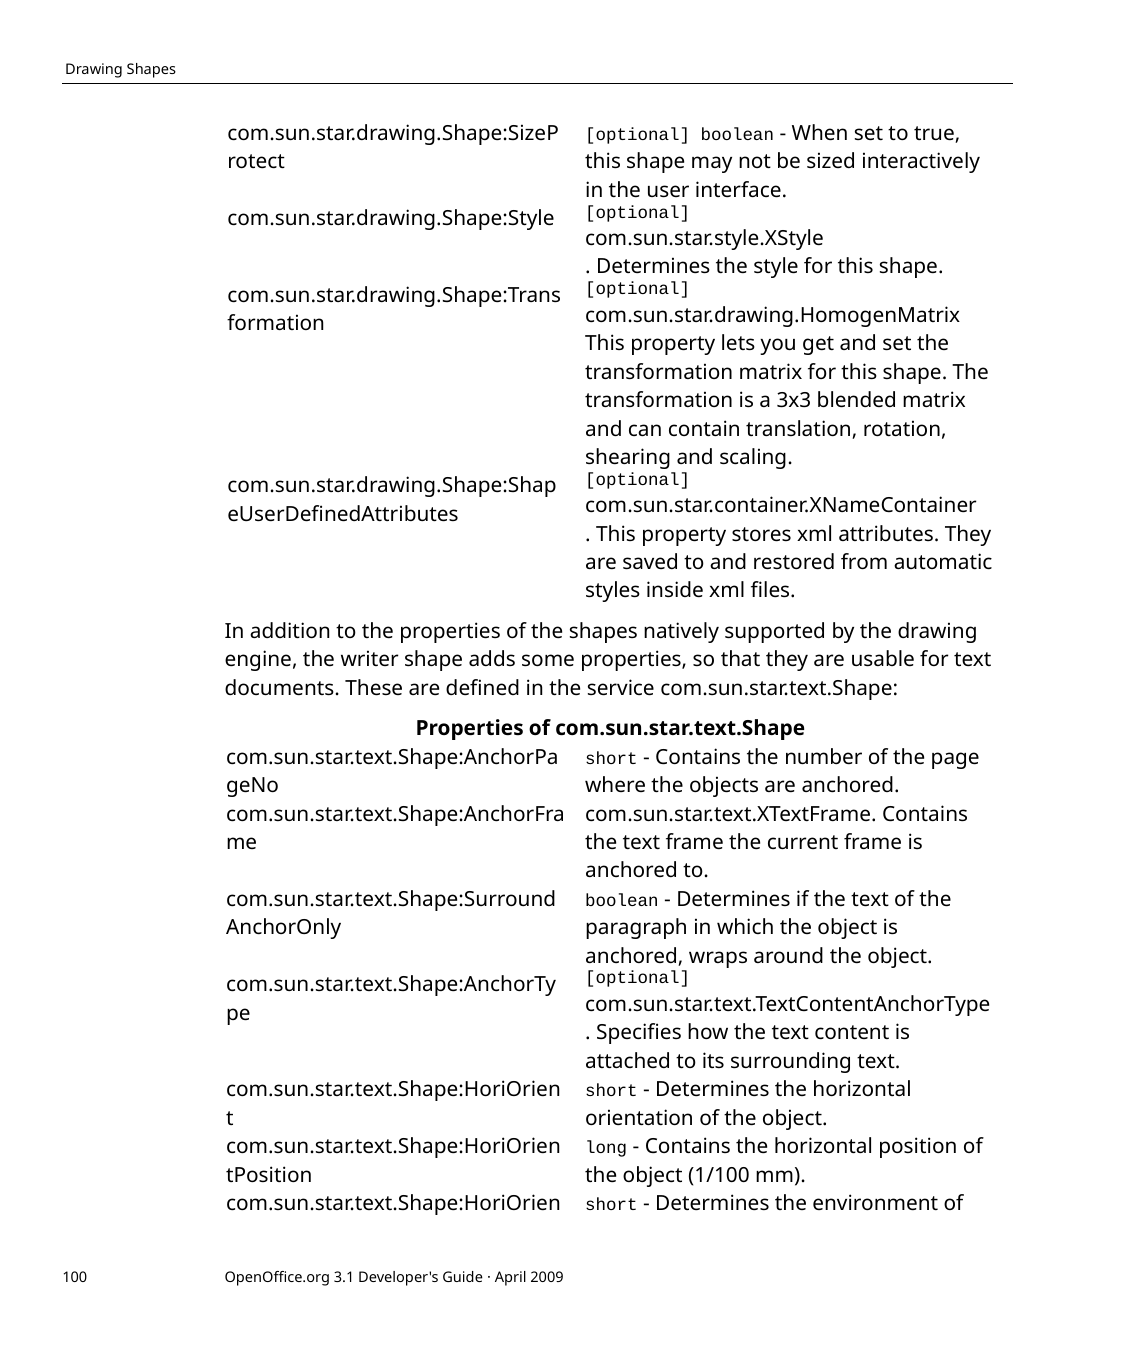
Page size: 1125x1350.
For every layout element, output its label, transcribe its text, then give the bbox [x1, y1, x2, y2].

table_cell com.sun.star.drawing.Shape:Transformation [227, 280, 585, 471]
table_cell [optional] boolean - When set to true, this shape may not be sized interactively in the user interface. [585, 118, 1013, 203]
text In addition to the properties of the shapes natively supported by the drawing engine, the writer shape adds some properties, so that they are usable for text documents. These are defined in the service com.sun.star.text.Shape: [224, 616, 1013, 701]
table_cell short - Contains the number of the page where the objects are anchored. [585, 742, 1013, 799]
table_cell [optional] com.sun.star.container.XNameContainer . This property stores xml attributes. They are saved to and restored from automatic styles inside xml files. [585, 471, 1013, 604]
table_cell com.sun.star.drawing.Shape:ShapeUserDefinedAttributes [227, 471, 585, 604]
table_cell [optional] com.sun.star.style.XStyle . Determines the style for this shape. [585, 204, 1013, 280]
table_cell [optional] com.sun.star.text.TextContentAnchorType . Specifies how the text content is attached to its surrounding text. [585, 969, 1013, 1074]
table_cell com.sun.star.drawing.Shape:SizeProtect [227, 118, 585, 203]
table_cell com.sun.star.text.Shape:HoriOrientPosition [226, 1131, 585, 1188]
table_cell long - Contains the horizontal position of the object (1/100 mm). [585, 1131, 1013, 1188]
table_cell short - Determines the environment of [585, 1188, 1013, 1217]
table_cell com.sun.star.text.Shape:SurroundAnchorOnly [226, 884, 585, 969]
table_cell com.sun.star.text.XTextFrame. Contains the text frame the current frame is anchored to. [585, 799, 1013, 884]
table_cell com.sun.star.text.Shape:AnchorType [226, 969, 585, 1074]
table_header Properties of com.sun.star.text.Shape [226, 713, 1013, 742]
table_cell com.sun.star.drawing.Shape:Style [227, 204, 585, 280]
table_cell com.sun.star.text.Shape:AnchorPageNo [226, 742, 585, 799]
table_cell boolean - Determines if the text of the paragraph in which the object is anchored, wraps around the object. [585, 884, 1013, 969]
table_cell [optional] com.sun.star.drawing.HomogenMatrix This property lets you get and set the transformation matrix for this shape. The transformation is a 3x3 blended matrix and can contain translation, rotation, shearing and scaling. [585, 280, 1013, 471]
table_cell com.sun.star.text.Shape:HoriOrien [226, 1188, 585, 1217]
table_cell com.sun.star.text.Shape:AnchorFrame [226, 799, 585, 884]
table_cell short - Determines the horizontal orientation of the object. [585, 1074, 1013, 1131]
table_cell com.sun.star.text.Shape:HoriOrient [226, 1074, 585, 1131]
